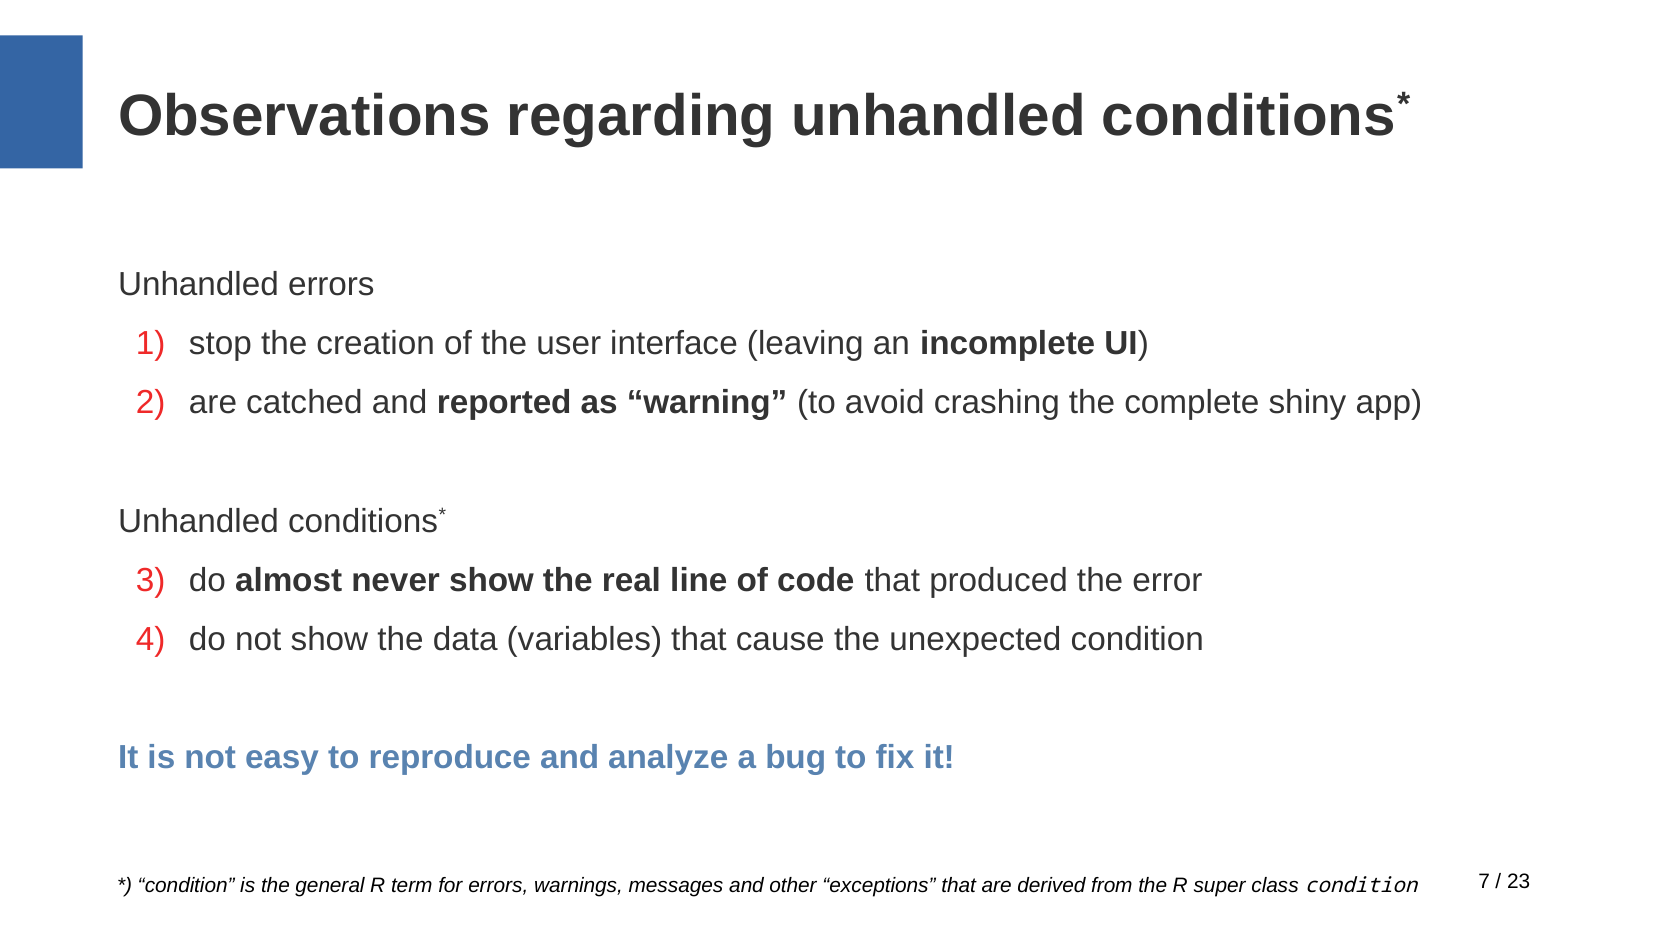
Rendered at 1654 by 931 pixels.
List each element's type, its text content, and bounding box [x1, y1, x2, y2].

title Observations regarding unhandled conditions* [118, 37, 1571, 193]
list Unhandled errors stop the creation of the user interface (leaving an incomplete UI) are catched and reported as “warning” (to avoid crashing the complete shiny app) Unhandled conditions* do almost never show the real line of code that produced the error do not show the data (variables) that cause the unexpected condition It is not easy to reproduce and analyze a bug to fix it! [118, 265, 1536, 806]
text_box *) “condition” is the general R term for errors, warnings, messages and other “exceptions” that are derived from the R super class condition [102, 863, 1471, 916]
